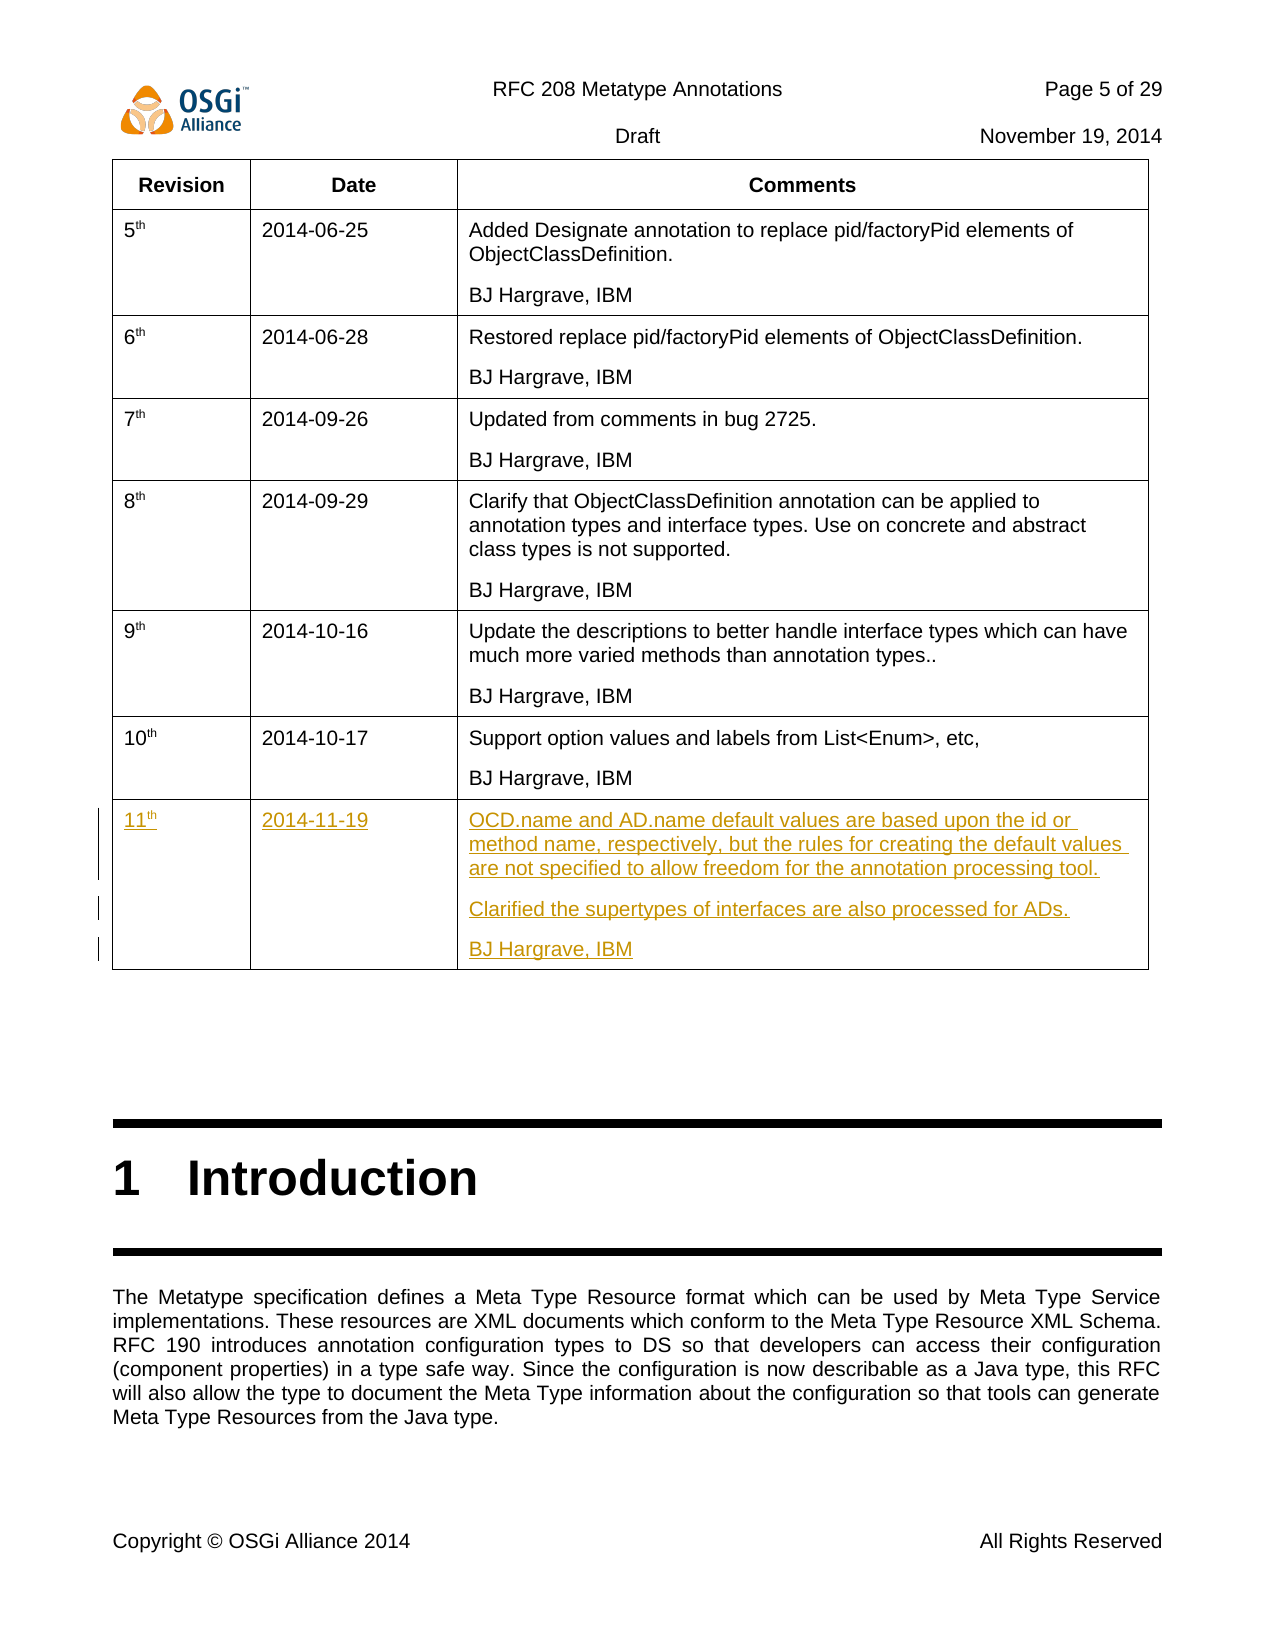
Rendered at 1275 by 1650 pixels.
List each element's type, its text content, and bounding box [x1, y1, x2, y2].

table_cell 8th [113, 481, 250, 610]
table_cell 2014-11-19 [251, 800, 457, 969]
table_cell 7th [113, 399, 250, 480]
table_cell 2014-10-17 [251, 717, 457, 798]
table_header Comments [458, 160, 1148, 209]
table_cell 2014-06-25 [251, 210, 457, 315]
table_header Revision [113, 160, 250, 209]
table_cell 2014-09-26 [251, 399, 457, 480]
subtitle Introduction [112, 1120, 1162, 1256]
table_cell OCD.name and AD.name default values are based upon the id or method name, respectively, but the rules for creating the default values are not specified to allow freedom for the annotation processing tool. Clarified the supertypes of interfaces are also processed for ADs. BJ Hargrave, IBM [458, 800, 1148, 969]
table_cell Added Designate annotation to replace pid/factoryPid elements of ObjectClassDefinition. BJ Hargrave, IBM [458, 210, 1148, 315]
table_cell Support option values and labels from List<Enum>, etc, BJ Hargrave, IBM [458, 717, 1148, 798]
table_cell 5th [113, 210, 250, 315]
table_cell 11th [113, 800, 250, 969]
table_cell Updated from comments in bug 2725. BJ Hargrave, IBM [458, 399, 1148, 480]
table_cell 2014-06-28 [251, 316, 457, 397]
text The Metatype specification defines a Meta Type Resource format which can be used by Meta Type Service implementations. These resources are XML documents which conform to the Meta Type Resource XML Schema. RFC 190 introduces annotation configuration types to DS so that developers can access their configuration (component properties) in a type safe way. Since the configuration is now describable as a Java type, this RFC will also allow the type to document the Meta Type information about the configuration so that tools can generate Meta Type Resources from the Java type. [112, 1285, 1162, 1429]
table_cell Restored replace pid/factoryPid elements of ObjectClassDefinition. BJ Hargrave, IBM [458, 316, 1148, 397]
table_cell 9th [113, 611, 250, 716]
picture [113, 78, 257, 142]
table_header Date [251, 160, 457, 209]
table_cell 6th [113, 316, 250, 397]
table_cell Update the descriptions to better handle interface types which can have much more varied methods than annotation types.. BJ Hargrave, IBM [458, 611, 1148, 716]
table_cell 2014-09-29 [251, 481, 457, 610]
table_cell 10th [113, 717, 250, 798]
table_cell 2014-10-16 [251, 611, 457, 716]
table_cell Clarify that ObjectClassDefinition annotation can be applied to annotation types and interface types. Use on concrete and abstract class types is not supported. BJ Hargrave, IBM [458, 481, 1148, 610]
